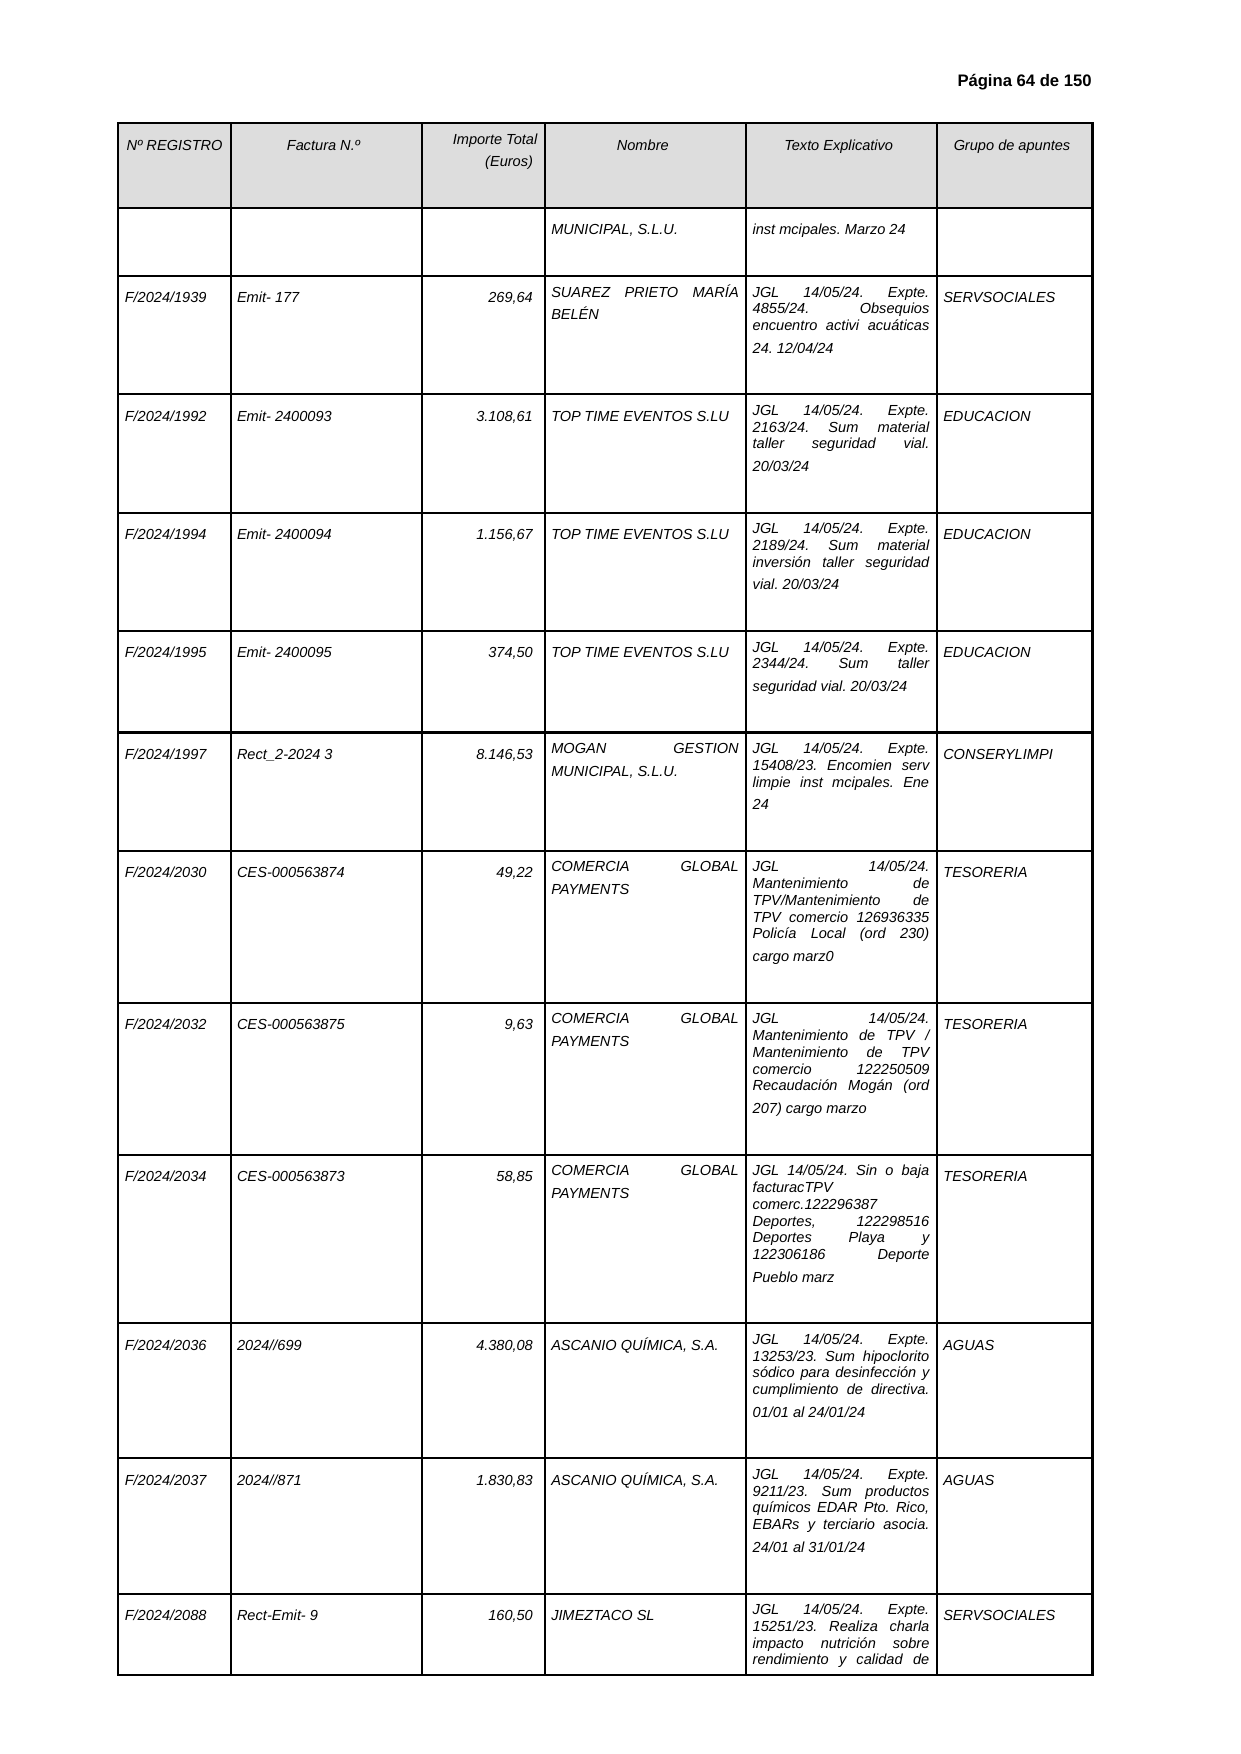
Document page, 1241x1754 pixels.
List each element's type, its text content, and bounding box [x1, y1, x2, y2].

table_cell ASCANIO QUÍMICA, S.A. [546, 1459, 745, 1592]
table_cell F/2024/2036 [119, 1324, 230, 1457]
table_cell Rect_2-2024 3 [232, 734, 421, 850]
table_cell JGL 14/05/24. Mantenimiento de TPV / Mantenimiento de TPV comercio 122250509 Recaudación Mogán (ord 207) cargo marzo [747, 1004, 936, 1153]
table_header Texto Explicativo [747, 124, 936, 207]
table_cell MOGAN GESTION MUNICIPAL, S.L.U. [546, 734, 745, 850]
table_cell Rect-Emit- 9 [232, 1595, 421, 1674]
table_cell [938, 209, 1091, 275]
table_cell TOP TIME EVENTOS S.LU [546, 395, 745, 512]
table_cell 1.830,83 [423, 1459, 544, 1592]
table_cell 49,22 [423, 852, 544, 1002]
table_cell 58,85 [423, 1156, 544, 1322]
table_cell COMERCIA GLOBAL PAYMENTS [546, 1004, 745, 1153]
table_cell F/2024/1994 [119, 514, 230, 630]
table_cell EDUCACION [938, 632, 1091, 731]
table_cell F/2024/1997 [119, 734, 230, 850]
table_cell [232, 209, 421, 275]
table_cell JGL 14/05/24. Mantenimiento de TPV/Mantenimiento de TPV comercio 126936335 Policía Local (ord 230) cargo marz0 [747, 852, 936, 1002]
table_cell JIMEZTACO SL [546, 1595, 745, 1674]
table_header Factura N.º [232, 124, 421, 207]
table_cell 9,63 [423, 1004, 544, 1153]
table_cell MUNICIPAL, S.L.U. [546, 209, 745, 275]
table_cell SUAREZ PRIETO MARÍA BELÉN [546, 277, 745, 393]
table_cell CONSERYLIMPI [938, 734, 1091, 850]
table_cell 160,50 [423, 1595, 544, 1674]
table_cell JGL 14/05/24. Sin o baja facturacTPV comerc.122296387 Deportes, 122298516 Deportes Playa y 122306186 Deporte Pueblo marz [747, 1156, 936, 1322]
table_cell 374,50 [423, 632, 544, 731]
table_header Nombre [546, 124, 745, 207]
table_header Nº REGISTRO [119, 124, 230, 207]
table_cell Emit- 2400095 [232, 632, 421, 731]
table_header Grupo de apuntes [938, 124, 1091, 207]
table_cell Emit- 2400093 [232, 395, 421, 512]
table_cell JGL 14/05/24. Expte. 2163/24. Sum material taller seguridad vial. 20/03/24 [747, 395, 936, 512]
table_cell JGL 14/05/24. Expte. 4855/24. Obsequios encuentro activi acuáticas 24. 12/04/24 [747, 277, 936, 393]
table_cell CES-000563875 [232, 1004, 421, 1153]
table_cell 3.108,61 [423, 395, 544, 512]
table_cell JGL 14/05/24. Expte. 15251/23. Realiza charla impacto nutrición sobre rendimiento y calidad de [747, 1595, 936, 1674]
table_cell F/2024/2030 [119, 852, 230, 1002]
table_cell CES-000563874 [232, 852, 421, 1002]
table_cell F/2024/2037 [119, 1459, 230, 1592]
table_cell TESORERIA [938, 852, 1091, 1002]
table_cell Emit- 2400094 [232, 514, 421, 630]
table_cell [119, 209, 230, 275]
table_cell TESORERIA [938, 1156, 1091, 1322]
table_cell 4.380,08 [423, 1324, 544, 1457]
table_cell 2024//699 [232, 1324, 421, 1457]
table_cell EDUCACION [938, 395, 1091, 512]
table_cell TOP TIME EVENTOS S.LU [546, 514, 745, 630]
table_cell JGL 14/05/24. Expte. 2344/24. Sum taller seguridad vial. 20/03/24 [747, 632, 936, 731]
table_cell TESORERIA [938, 1004, 1091, 1153]
table_cell EDUCACION [938, 514, 1091, 630]
table_cell Emit- 177 [232, 277, 421, 393]
table_cell 1.156,67 [423, 514, 544, 630]
table_cell JGL 14/05/24. Expte. 15408/23. Encomien serv limpie inst mcipales. Ene 24 [747, 734, 936, 850]
table_cell inst mcipales. Marzo 24 [747, 209, 936, 275]
table_cell F/2024/2088 [119, 1595, 230, 1674]
table_cell CES-000563873 [232, 1156, 421, 1322]
table_cell SERVSOCIALES [938, 1595, 1091, 1674]
table_cell COMERCIA GLOBAL PAYMENTS [546, 852, 745, 1002]
table_header Importe Total (Euros) [423, 124, 544, 207]
table_cell 269,64 [423, 277, 544, 393]
table_cell AGUAS [938, 1459, 1091, 1592]
table_cell F/2024/1939 [119, 277, 230, 393]
table_cell 8.146,53 [423, 734, 544, 850]
table_cell F/2024/2034 [119, 1156, 230, 1322]
table_cell JGL 14/05/24. Expte. 2189/24. Sum material inversión taller seguridad vial. 20/03/24 [747, 514, 936, 630]
table_cell ASCANIO QUÍMICA, S.A. [546, 1324, 745, 1457]
table_cell AGUAS [938, 1324, 1091, 1457]
table_cell JGL 14/05/24. Expte. 13253/23. Sum hipoclorito sódico para desinfección y cumplimiento de directiva. 01/01 al 24/01/24 [747, 1324, 936, 1457]
table_cell [423, 209, 544, 275]
table_cell F/2024/2032 [119, 1004, 230, 1153]
table_cell F/2024/1992 [119, 395, 230, 512]
table_cell COMERCIA GLOBAL PAYMENTS [546, 1156, 745, 1322]
table_cell SERVSOCIALES [938, 277, 1091, 393]
table_cell 2024//871 [232, 1459, 421, 1592]
table_cell JGL 14/05/24. Expte. 9211/23. Sum productos químicos EDAR Pto. Rico, EBARs y terciario asocia. 24/01 al 31/01/24 [747, 1459, 936, 1592]
table_cell TOP TIME EVENTOS S.LU [546, 632, 745, 731]
table_cell F/2024/1995 [119, 632, 230, 731]
